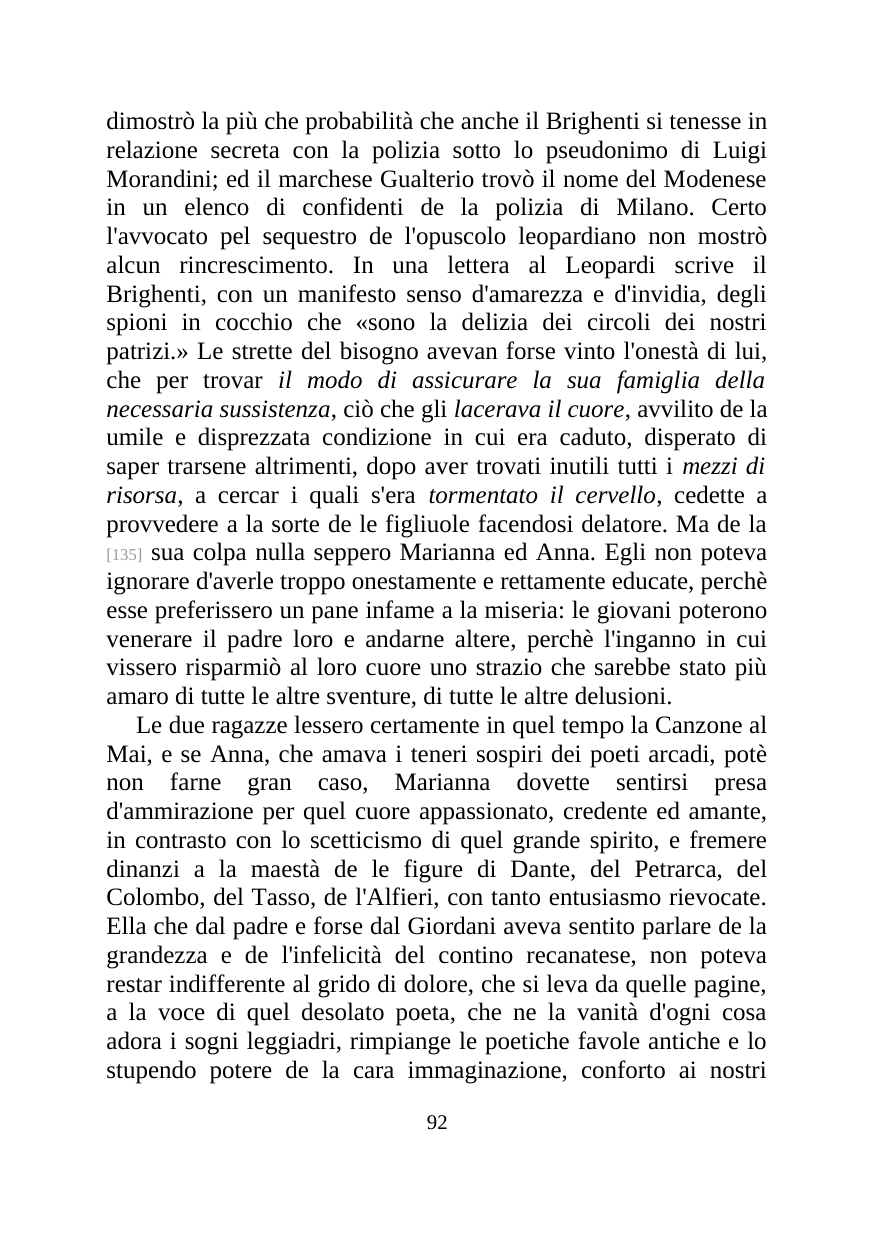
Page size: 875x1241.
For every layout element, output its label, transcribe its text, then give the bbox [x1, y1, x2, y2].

text Le due ragazze lessero certamente in quel tempo la Canzone al Mai, e se Anna, che amava i teneri sospiri dei poeti arcadi, potè non farne gran caso, Marianna dovette sentirsi presa d'ammirazione per quel cuore appassionato, credente ed amante, in contrasto con lo scetticismo di quel grande spirito, e fremere dinanzi a la maestà de le figure di Dante, del Petrarca, del Colombo, del Tasso, de l'Alfieri, con tanto entusiasmo rievocate. Ella che dal padre e forse dal Giordani aveva sentito parlare de la grandezza e de l'infelicità del contino recanatese, non poteva restar indifferente al grido di dolore, che si leva da quelle pagine, a la voce di quel desolato poeta, che ne la vanità d'ogni cosa adora i sogni leggiadri, rimpiange le poetiche favole antiche e lo stupendo potere de la cara immaginazione, conforto ai nostri [106, 710, 768, 1084]
text dimostrò la più che probabilità che anche il Brighenti si tenesse in relazione secreta con la polizia sotto lo pseudonimo di Luigi Morandini; ed il marchese Gualterio trovò il nome del Modenese in un elenco di confidenti de la polizia di Milano. Certo l'avvocato pel sequestro de l'opuscolo leopardiano non mostrò alcun rincrescimento. In una lettera al Leopardi scrive il Brighenti, con un manifesto senso d'amarezza e d'invidia, degli spioni in cocchio che «sono la delizia dei circoli dei nostri patrizi.» Le strette del bisogno avevan forse vinto l'onestà di lui, che per trovar il modo di assicurare la sua famiglia della necessaria sussistenza, ciò che gli lacerava il cuore, avvilito de la umile e disprezzata condizione in cui era caduto, disperato di saper trarsene altrimenti, dopo aver trovati inutili tutti i mezzi di risorsa, a cercar i quali s'era tormentato il cervello, cedette a provvedere a la sorte de le figliuole facendosi delatore. Ma de la [135] sua colpa nulla seppero Marianna ed Anna. Egli non poteva ignorare d'averle troppo onestamente e rettamente educate, perchè esse preferissero un pane infame a la miseria: le giovani poterono venerare il padre loro e andarne altere, perchè l'inganno in cui vissero risparmiò al loro cuore uno strazio che sarebbe stato più amaro di tutte le altre sventure, di tutte le altre delusioni. [106, 106, 768, 710]
